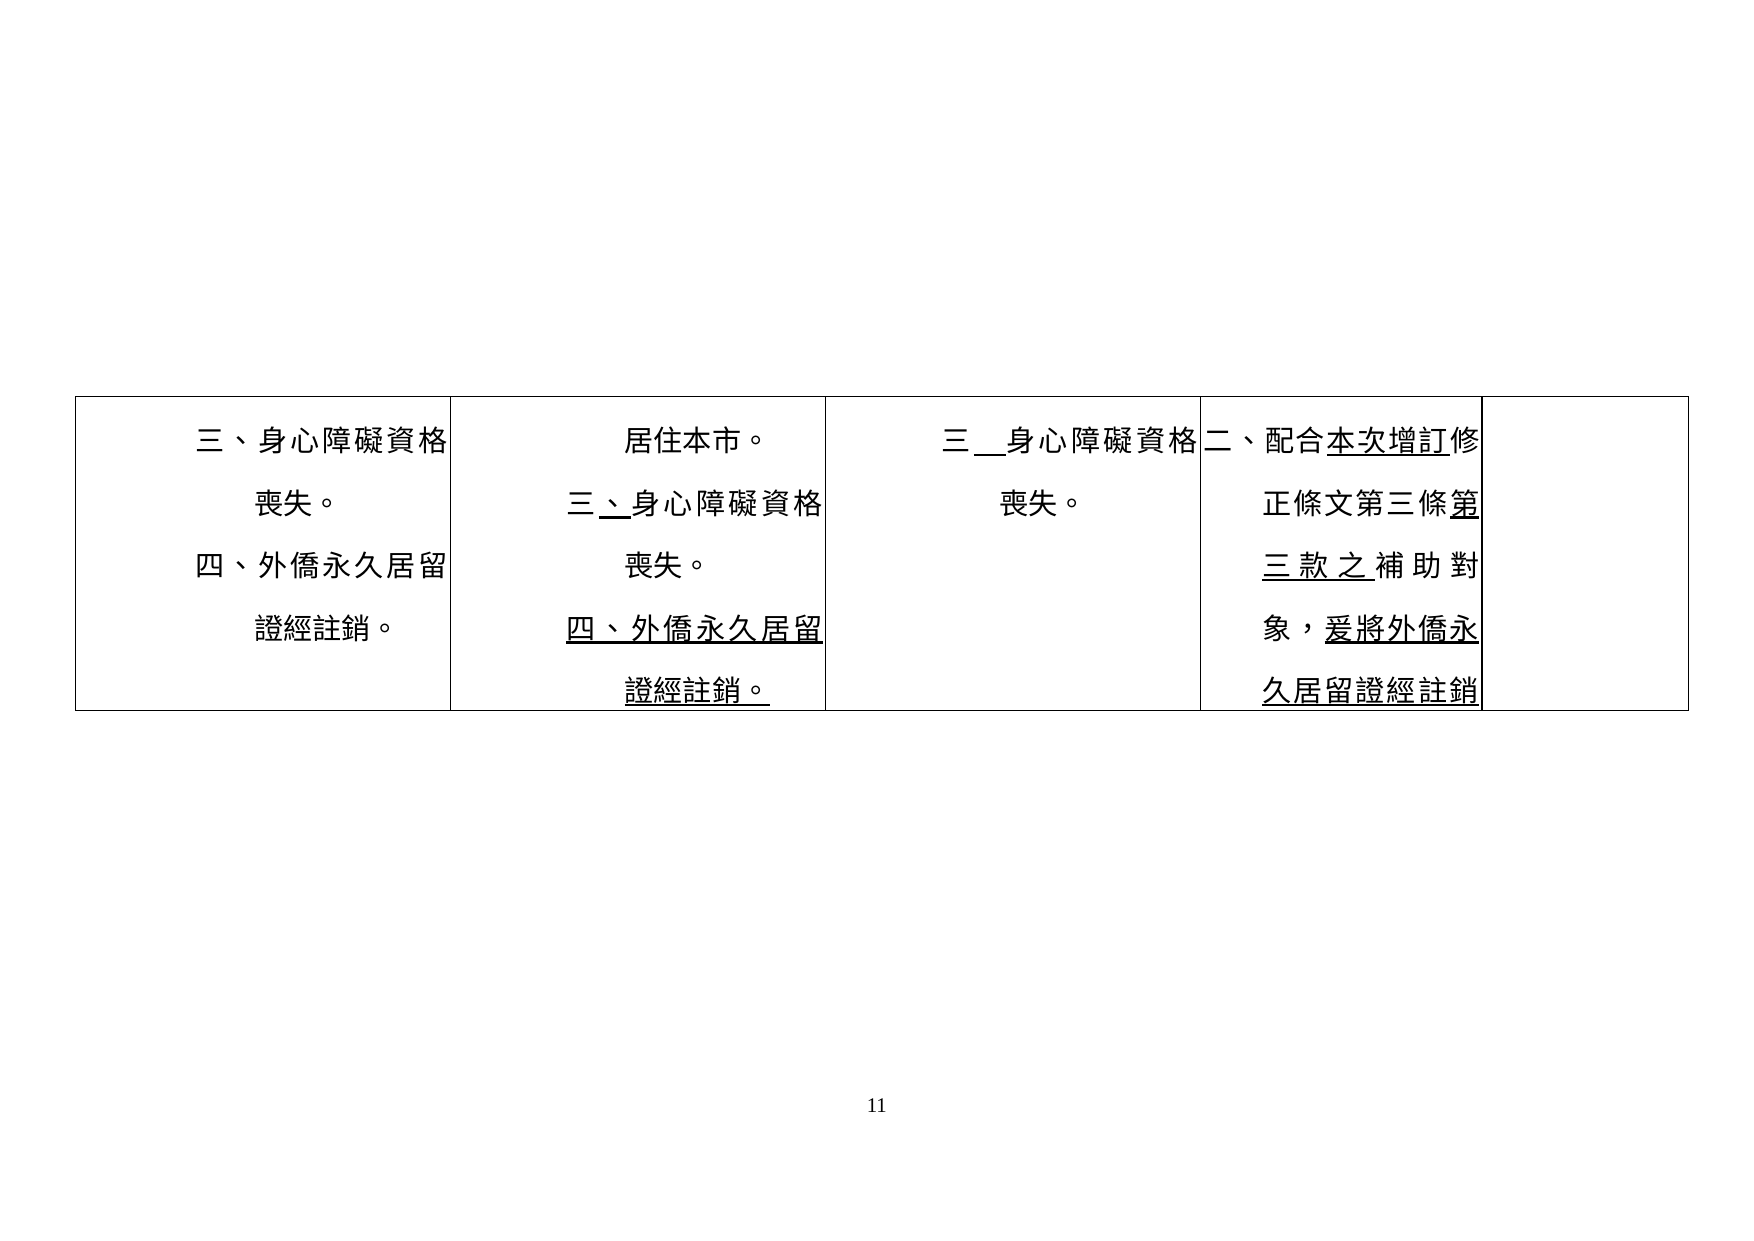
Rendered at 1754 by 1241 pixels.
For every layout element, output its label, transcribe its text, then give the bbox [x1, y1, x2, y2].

table_cell 二、配合本次增訂修正條文第三條第三款之補助對象，爰將外僑永久居留證經註銷 [1201, 397, 1481, 710]
table_cell [1483, 397, 1688, 710]
table_cell 三、身心障礙資格喪失。 四、外僑永久居留證經註銷。 [76, 397, 450, 710]
table_cell 居住本市。 三、身心障礙資格喪失。 四、外僑永久居留證經註銷。 [451, 397, 825, 710]
table_cell 三 身心障礙資格喪失。 [826, 397, 1200, 710]
